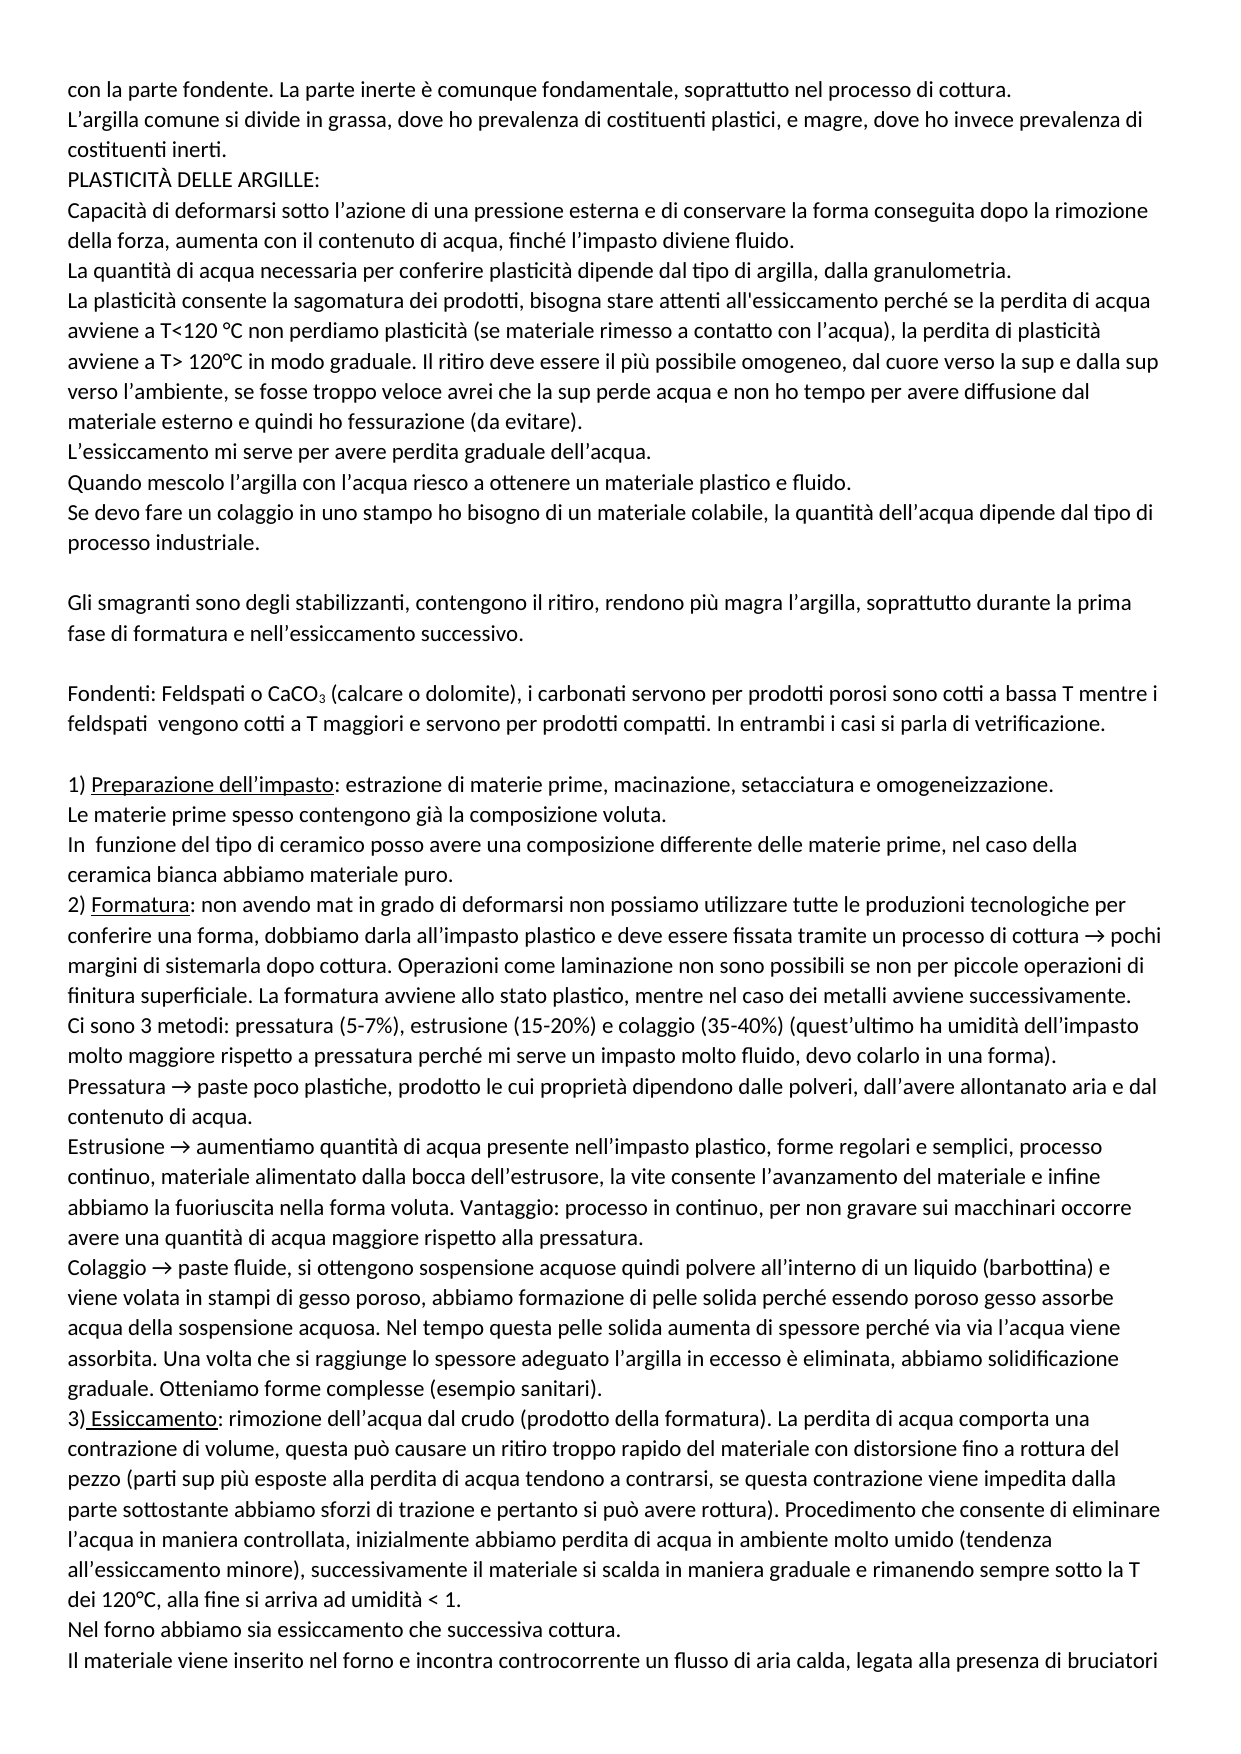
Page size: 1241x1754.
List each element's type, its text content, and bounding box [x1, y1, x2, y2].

text con la parte fondente. La parte inerte è comunque fondamentale, soprattutto nel processo di cottura. L’argilla comune si divide in grassa, dove ho prevalenza di costituenti plastici, e magre, dove ho invece prevalenza di costituenti inerti. PLASTICITÀ DELLE ARGILLE: Capacità di deformarsi sotto l’azione di una pressione esterna e di conservare la forma conseguita dopo la rimozione della forza, aumenta con il contenuto di acqua, finché l’impasto diviene fluido. La quantità di acqua necessaria per conferire plasticità dipende dal tipo di argilla, dalla granulometria. La plasticità consente la sagomatura dei prodotti, bisogna stare attenti all'essiccamento perché se la perdita di acqua avviene a T<120 °C non perdiamo plasticità (se materiale rimesso a contatto con l’acqua), la perdita di plasticità avviene a T> 120°C in modo graduale. Il ritiro deve essere il più possibile omogeneo, dal cuore verso la sup e dalla sup verso l’ambiente, se fosse troppo veloce avrei che la sup perde acqua e non ho tempo per avere diffusione dal materiale esterno e quindi ho fessurazione (da evitare). L’essiccamento mi serve per avere perdita graduale dell’acqua. Quando mescolo l’argilla con l’acqua riesco a ottenere un materiale plastico e fluido. Se devo fare un colaggio in uno stampo ho bisogno di un materiale colabile, la quantità dell’acqua dipende dal tipo di processo industriale. Gli smagranti sono degli stabilizzanti, contengono il ritiro, rendono più magra l’argilla, soprattutto durante la prima fase di formatura e nell’essiccamento successivo. Fondenti: Feldspati o CaCO3 (calcare o dolomite), i carbonati servono per prodotti porosi sono cotti a bassa T mentre i feldspati vengono cotti a T maggiori e servono per prodotti compatti. In entrambi i casi si parla di vetrificazione. 1) Preparazione dell’impasto: estrazione di materie prime, macinazione, setacciatura e omogeneizzazione. Le materie prime spesso contengono già la composizione voluta. In funzione del tipo di ceramico posso avere una composizione differente delle materie prime, nel caso della ceramica bianca abbiamo materiale puro. 2) Formatura: non avendo mat in grado di deformarsi non possiamo utilizzare tutte le produzioni tecnologiche per conferire una forma, dobbiamo darla all’impasto plastico e deve essere fissata tramite un processo di cottura → pochi margini di sistemarla dopo cottura. Operazioni come laminazione non sono possibili se non per piccole operazioni di finitura superficiale. La formatura avviene allo stato plastico, mentre nel caso dei metalli avviene successivamente. Ci sono 3 metodi: pressatura (5-7%), estrusione (15-20%) e colaggio (35-40%) (quest’ultimo ha umidità dell’impasto molto maggiore rispetto a pressatura perché mi serve un impasto molto fluido, devo colarlo in una forma). Pressatura → paste poco plastiche, prodotto le cui proprietà dipendono dalle polveri, dall’avere allontanato aria e dal contenuto di acqua. Estrusione → aumentiamo quantità di acqua presente nell’impasto plastico, forme regolari e semplici, processo continuo, materiale alimentato dalla bocca dell’estrusore, la vite consente l’avanzamento del materiale e infine abbiamo la fuoriuscita nella forma voluta. Vantaggio: processo in continuo, per non gravare sui macchinari occorre avere una quantità di acqua maggiore rispetto alla pressatura. Colaggio → paste fluide, si ottengono sospensione acquose quindi polvere all’interno di un liquido (barbottina) e viene volata in stampi di gesso poroso, abbiamo formazione di pelle solida perché essendo poroso gesso assorbe acqua della sospensione acquosa. Nel tempo questa pelle solida aumenta di spessore perché via via l’acqua viene assorbita. Una volta che si raggiunge lo spessore adeguato l’argilla in eccesso è eliminata, abbiamo solidificazione graduale. Otteniamo forme complesse (esempio sanitari). 3) Essiccamento: rimozione dell’acqua dal crudo (prodotto della formatura). La perdita di acqua comporta una contrazione di volume, questa può causare un ritiro troppo rapido del materiale con distorsione fino a rottura del pezzo (parti sup più esposte alla perdita di acqua tendono a contrarsi, se questa contrazione viene impedita dalla parte sottostante abbiamo sforzi di trazione e pertanto si può avere rottura). Procedimento che consente di eliminare l’acqua in maniera controllata, inizialmente abbiamo perdita di acqua in ambiente molto umido (tendenza all’essiccamento minore), successivamente il materiale si scalda in maniera graduale e rimanendo sempre sotto la T dei 120°C, alla fine si arriva ad umidità < 1. Nel forno abbiamo sia essiccamento che successiva cottura. Il materiale viene inserito nel forno e incontra controcorrente un flusso di aria calda, legata alla presenza di bruciatori [67, 75, 1165, 1674]
